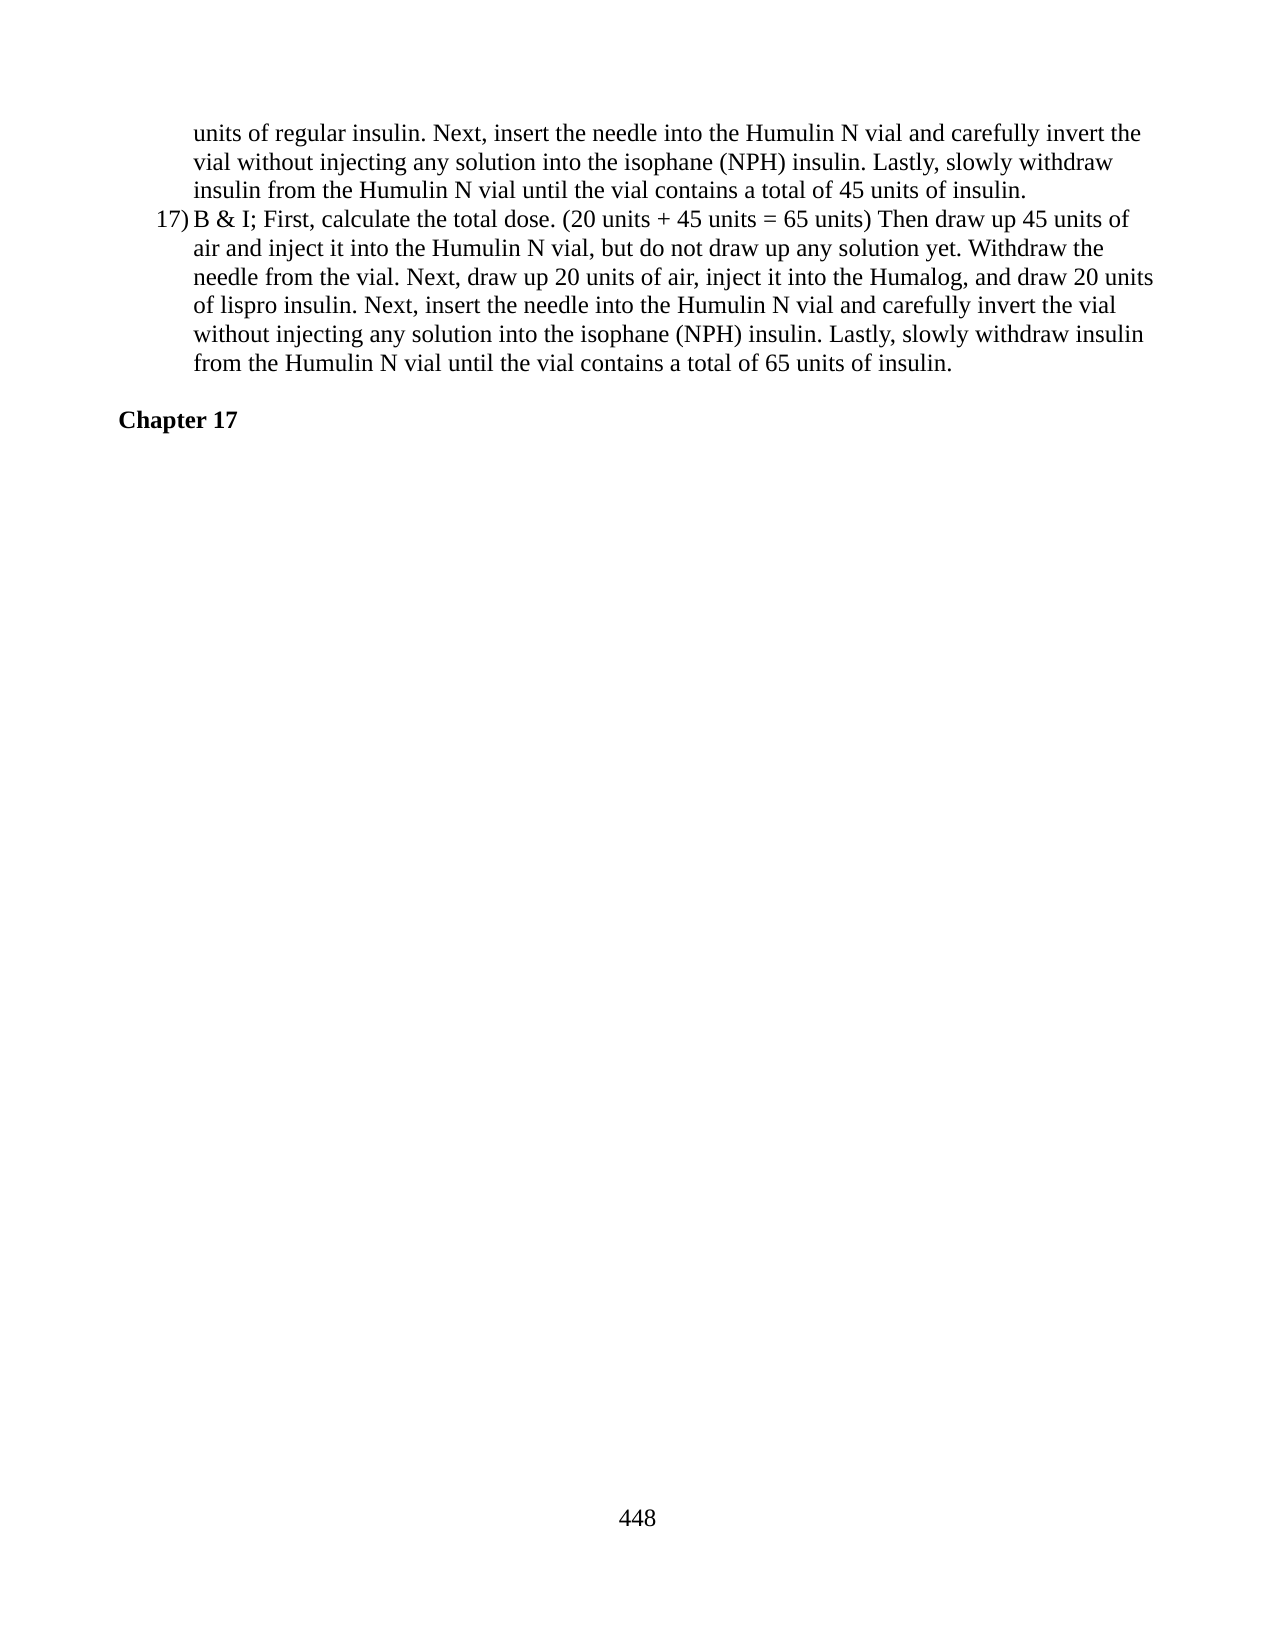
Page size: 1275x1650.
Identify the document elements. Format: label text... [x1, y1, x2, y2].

text Chapter 17 [118, 406, 1157, 434]
list units of regular insulin. Next, insert the needle into the Humulin N vial and carefully invert the vial without injecting any solution into the isophane (NPH) insulin. Lastly, slowly withdraw insulin from the Humulin N vial until the vial contains a total of 45 units of insulin. [156, 118, 1157, 204]
list B & I; First, calculate the total dose. (20 units + 45 units = 65 units) Then draw up 45 units of air and inject it into the Humulin N vial, but do not draw up any solution yet. Withdraw the needle from the vial. Next, draw up 20 units of air, inject it into the Humalog, and draw 20 units of lispro insulin. Next, insert the needle into the Humulin N vial and carefully invert the vial without injecting any solution into the isophane (NPH) insulin. Lastly, slowly withdraw insulin from the Humulin N vial until the vial contains a total of 65 units of insulin. [156, 204, 1157, 377]
